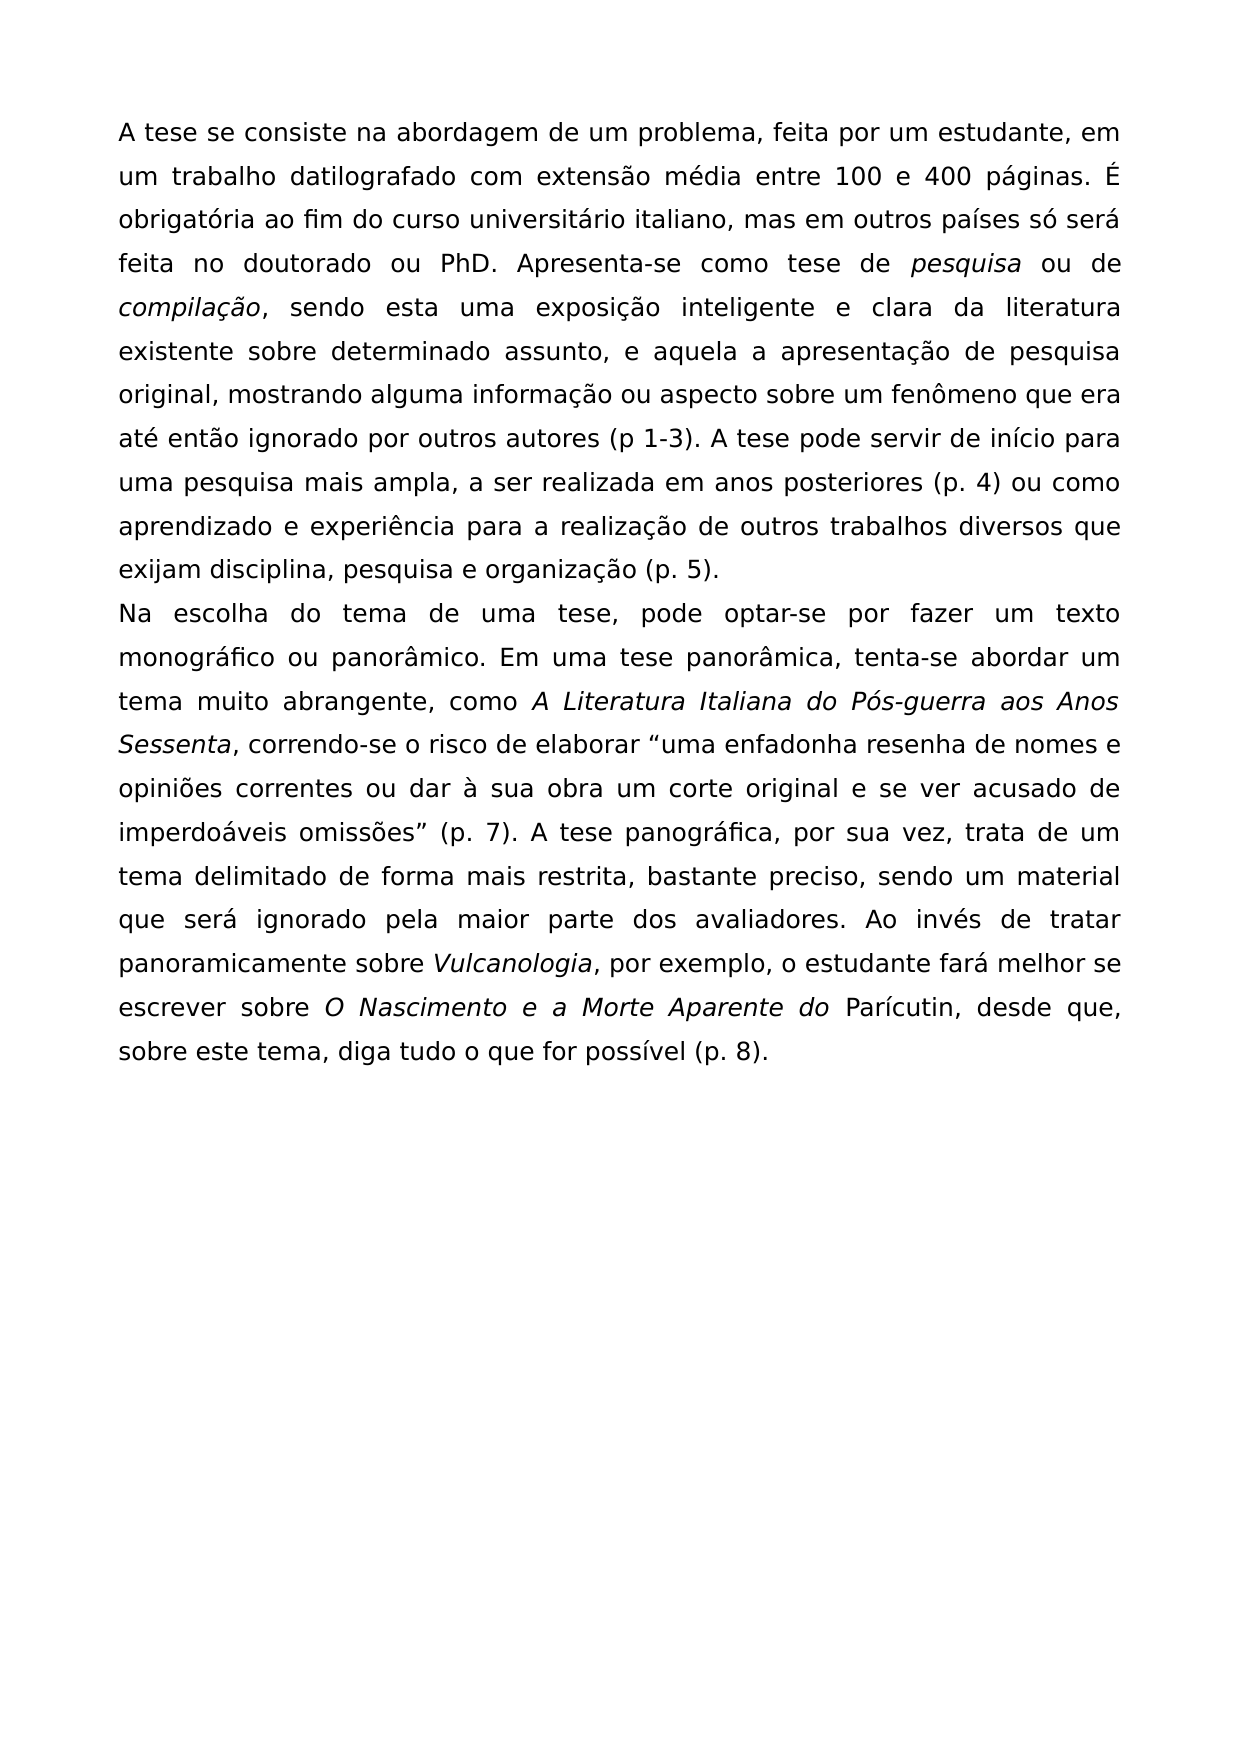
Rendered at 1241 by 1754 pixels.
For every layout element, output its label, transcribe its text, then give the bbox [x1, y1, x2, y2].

text Na escolha do tema de uma tese, pode optar-se por fazer um texto monográfico ou panorâmico. Em uma tese panorâmica, tenta-se abordar um tema muito abrangente, como A Literatura Italiana do Pós-guerra aos Anos Sessenta, correndo-se o risco de elaborar “uma enfadonha resenha de nomes e opiniões correntes ou dar à sua obra um corte original e se ver acusado de imperdoáveis omissões” (p. 7). A tese panográfica, por sua vez, trata de um tema delimitado de forma mais restrita, bastante preciso, sendo um material que será ignorado pela maior parte dos avaliadores. Ao invés de tratar panoramicamente sobre Vulcanologia, por exemplo, o estudante fará melhor se escrever sobre O Nascimento e a Morte Aparente do Parícutin, desde que, sobre este tema, diga tudo o que for possível (p. 8). [118, 599, 1122, 1066]
text A tese se consiste na abordagem de um problema, feita por um estudante, em um trabalho datilografado com extensão média entre 100 e 400 páginas. É obrigatória ao fim do curso universitário italiano, mas em outros países só será feita no doutorado ou PhD. Apresenta-se como tese de pesquisa ou de compilação, sendo esta uma exposição inteligente e clara da literatura existente sobre determinado assunto, e aquela a apresentação de pesquisa original, mostrando alguma informação ou aspecto sobre um fenômeno que era até então ignorado por outros autores (p 1-3). A tese pode servir de início para uma pesquisa mais ampla, a ser realizada em anos posteriores (p. 4) ou como aprendizado e experiência para a realização de outros trabalhos diversos que exijam disciplina, pesquisa e organização (p. 5). [118, 118, 1122, 585]
